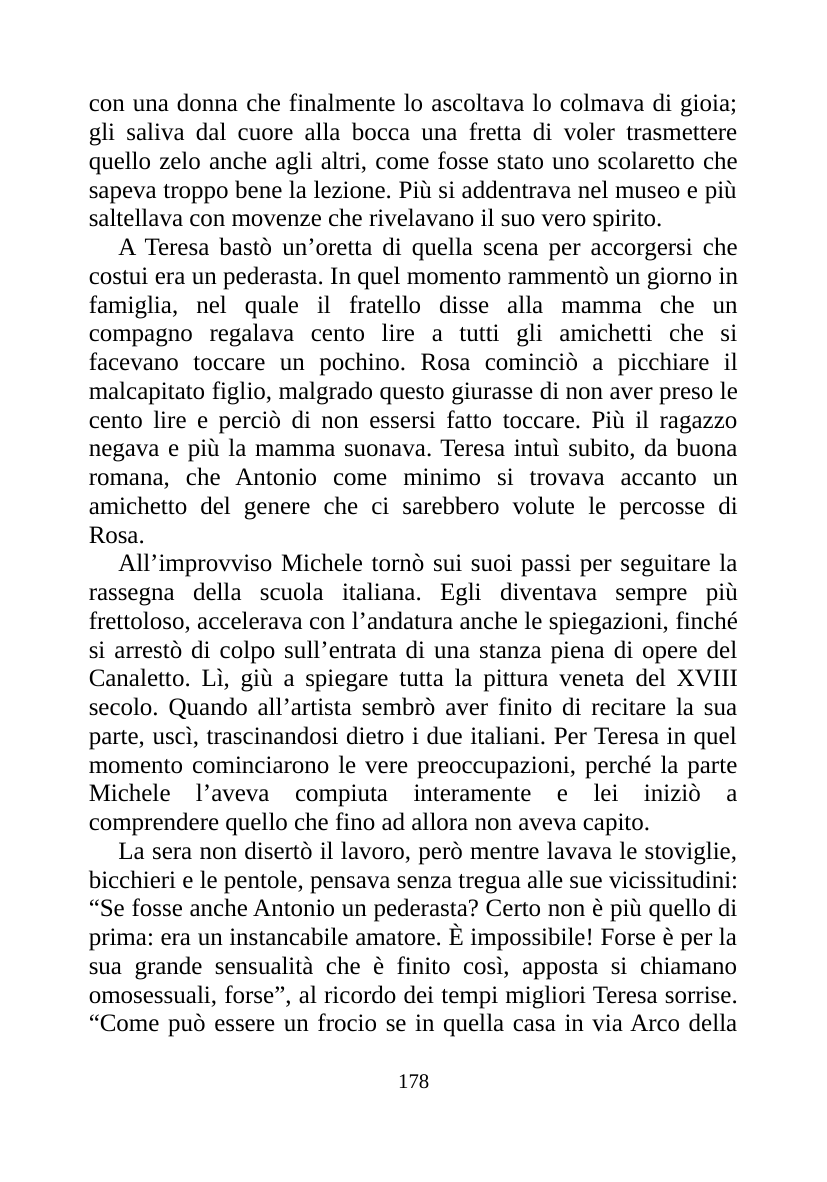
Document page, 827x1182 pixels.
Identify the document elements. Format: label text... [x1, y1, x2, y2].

text All’improvviso Michele tornò sui suoi passi per seguitare la rassegna della scuola italiana. Egli diventava sempre più frettoloso, accelerava con l’andatura anche le spiegazioni, finché si arrestò di colpo sull’entrata di una stanza piena di opere del Canaletto. Lì, giù a spiegare tutta la pittura veneta del XVIII secolo. Quando all’artista sembrò aver finito di recitare la sua parte, uscì, trascinandosi dietro i due italiani. Per Teresa in quel momento cominciarono le vere preoccupazioni, perché la parte Michele l’aveva compiuta interamente e lei iniziò a comprendere quello che fino ad allora non aveva capito. [88, 548, 738, 836]
text A Teresa bastò un’oretta di quella scena per accorgersi che costui era un pederasta. In quel momento rammentò un giorno in famiglia, nel quale il fratello disse alla mamma che un compagno regalava cento lire a tutti gli amichetti che si facevano toccare un pochino. Rosa cominciò a picchiare il malcapitato figlio, malgrado questo giurasse di non aver preso le cento lire e perciò di non essersi fatto toccare. Più il ragazzo negava e più la mamma suonava. Teresa intuì subito, da buona romana, che Antonio come minimo si trovava accanto un amichetto del genere che ci sarebbero volute le percosse di Rosa. [88, 232, 738, 548]
text La sera non disertò il lavoro, però mentre lavava le stoviglie, bicchieri e le pentole, pensava senza tregua alle sue vicissitudini: “Se fosse anche Antonio un pederasta? Certo non è più quello di prima: era un instancabile amatore. È impossibile! Forse è per la sua grande sensualità che è finito così, apposta si chiamano omosessuali, forse”, al ricordo dei tempi migliori Teresa sorrise. “Come può essere un frocio se in quella casa in via Arco della [88, 836, 738, 1037]
text con una donna che finalmente lo ascoltava lo colmava di gioia; gli saliva dal cuore alla bocca una fretta di voler trasmettere quello zelo anche agli altri, come fosse stato uno scolaretto che sapeva troppo bene la lezione. Più si addentrava nel museo e più saltellava con movenze che rivelavano il suo vero spirito. [88, 88, 738, 232]
